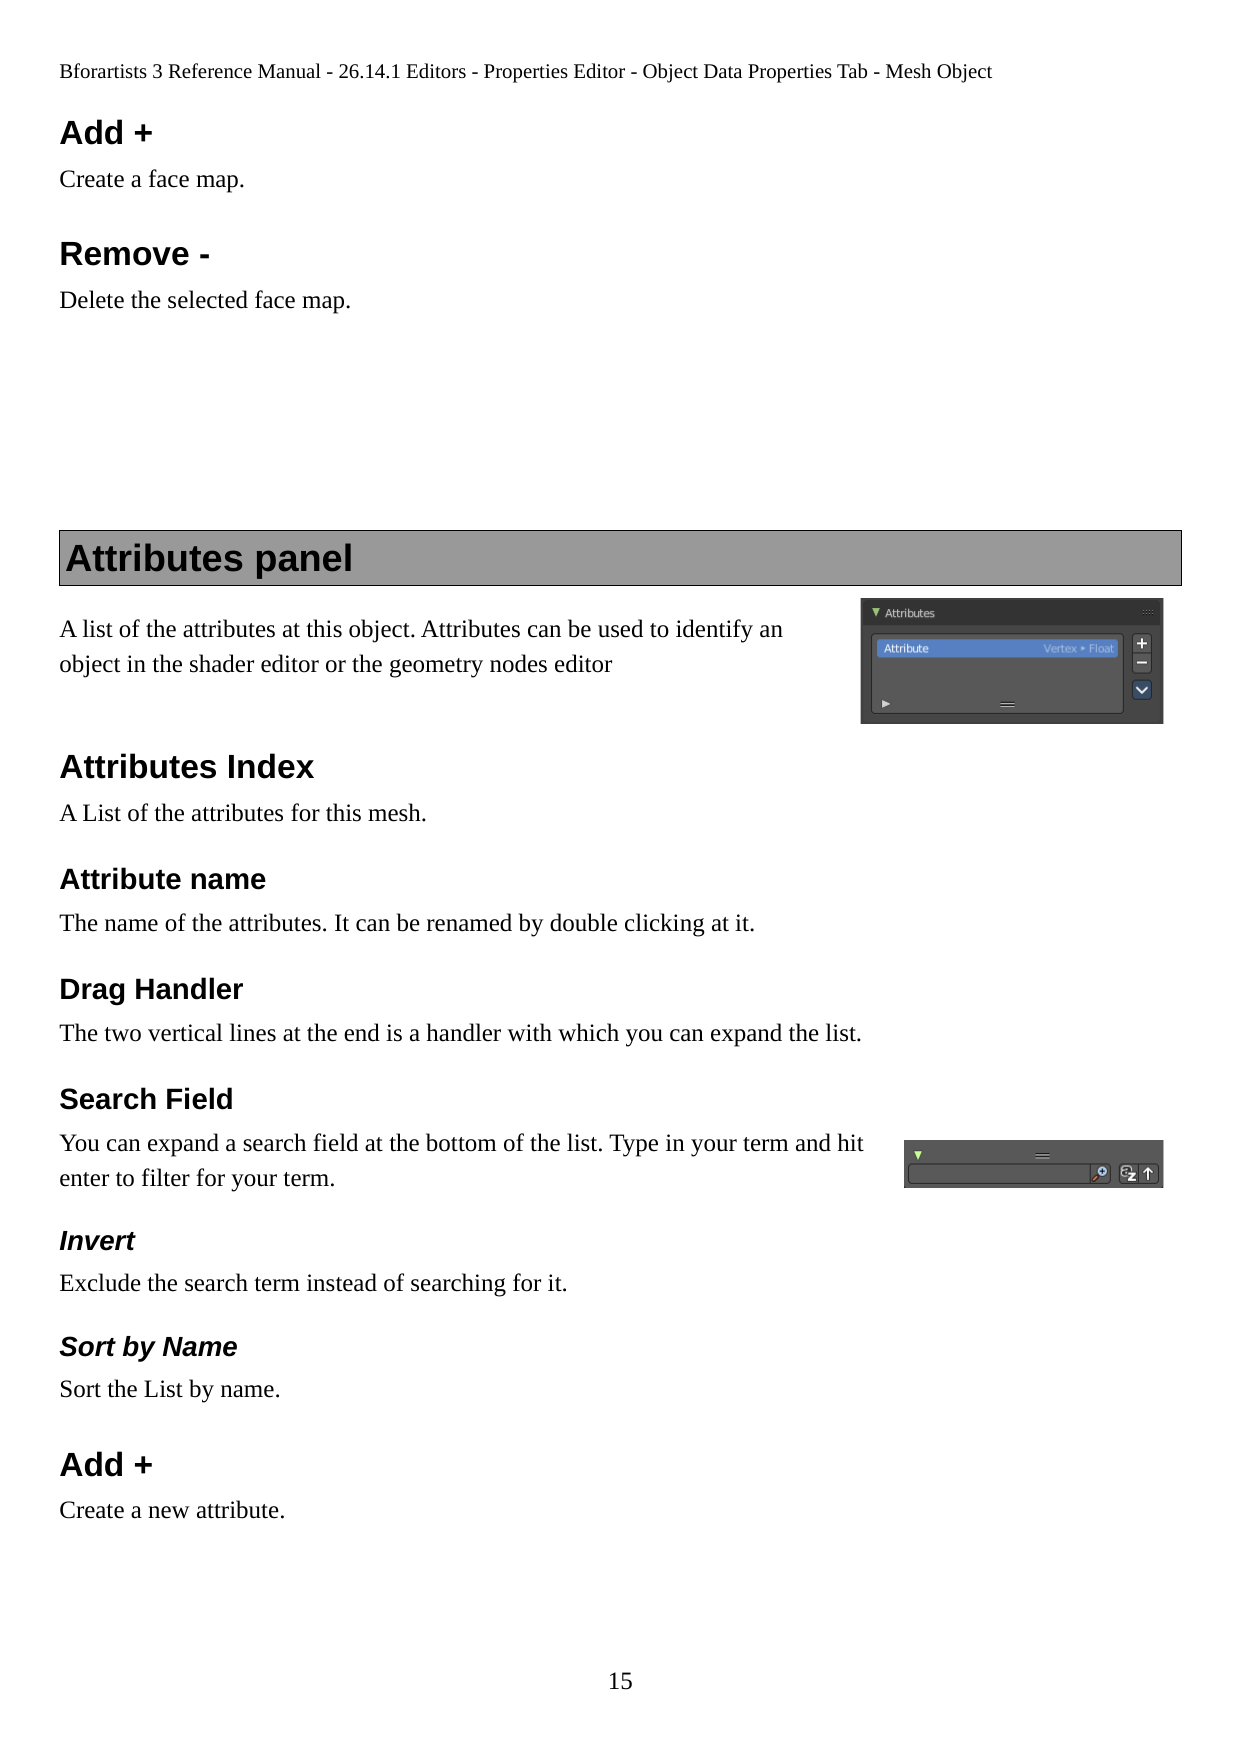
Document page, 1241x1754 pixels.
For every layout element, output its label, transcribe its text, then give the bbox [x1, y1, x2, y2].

text A List of the attributes for this mesh. [59, 798, 1181, 827]
subtitle Attribute name [59, 862, 1181, 896]
text Delete the selected face map. [59, 285, 1181, 313]
subtitle Sort by Name [59, 1330, 1181, 1362]
text A list of the attributes at this object. Attributes can be used to identify an object in the shader editor or the geometry nodes editor [59, 614, 860, 677]
text The name of the attributes. It can be renamed by double clicking at it. [59, 908, 1181, 937]
subtitle Add + [59, 113, 1181, 151]
text Create a face map. [59, 164, 1181, 192]
subtitle Remove - [59, 234, 1181, 272]
text The two vertical lines at the end is a handler with which you can expand the list. [59, 1018, 1181, 1047]
subtitle Add + [59, 1444, 1181, 1483]
picture [904, 1140, 1164, 1188]
text Create a new attribute. [59, 1496, 1181, 1524]
text Sort the List by name. [59, 1374, 1181, 1403]
text Exclude the search term instead of searching for it. [59, 1268, 1181, 1297]
picture [860, 598, 1164, 724]
text You can expand a search field at the bottom of the list. Type in your term and hit enter to filter for your term. [59, 1128, 1181, 1191]
table_header Attributes panel [60, 531, 1181, 585]
subtitle Drag Handler [59, 972, 1181, 1006]
subtitle Invert [59, 1224, 1181, 1256]
subtitle Attributes Index [59, 747, 1181, 786]
subtitle Search Field [59, 1082, 1181, 1116]
